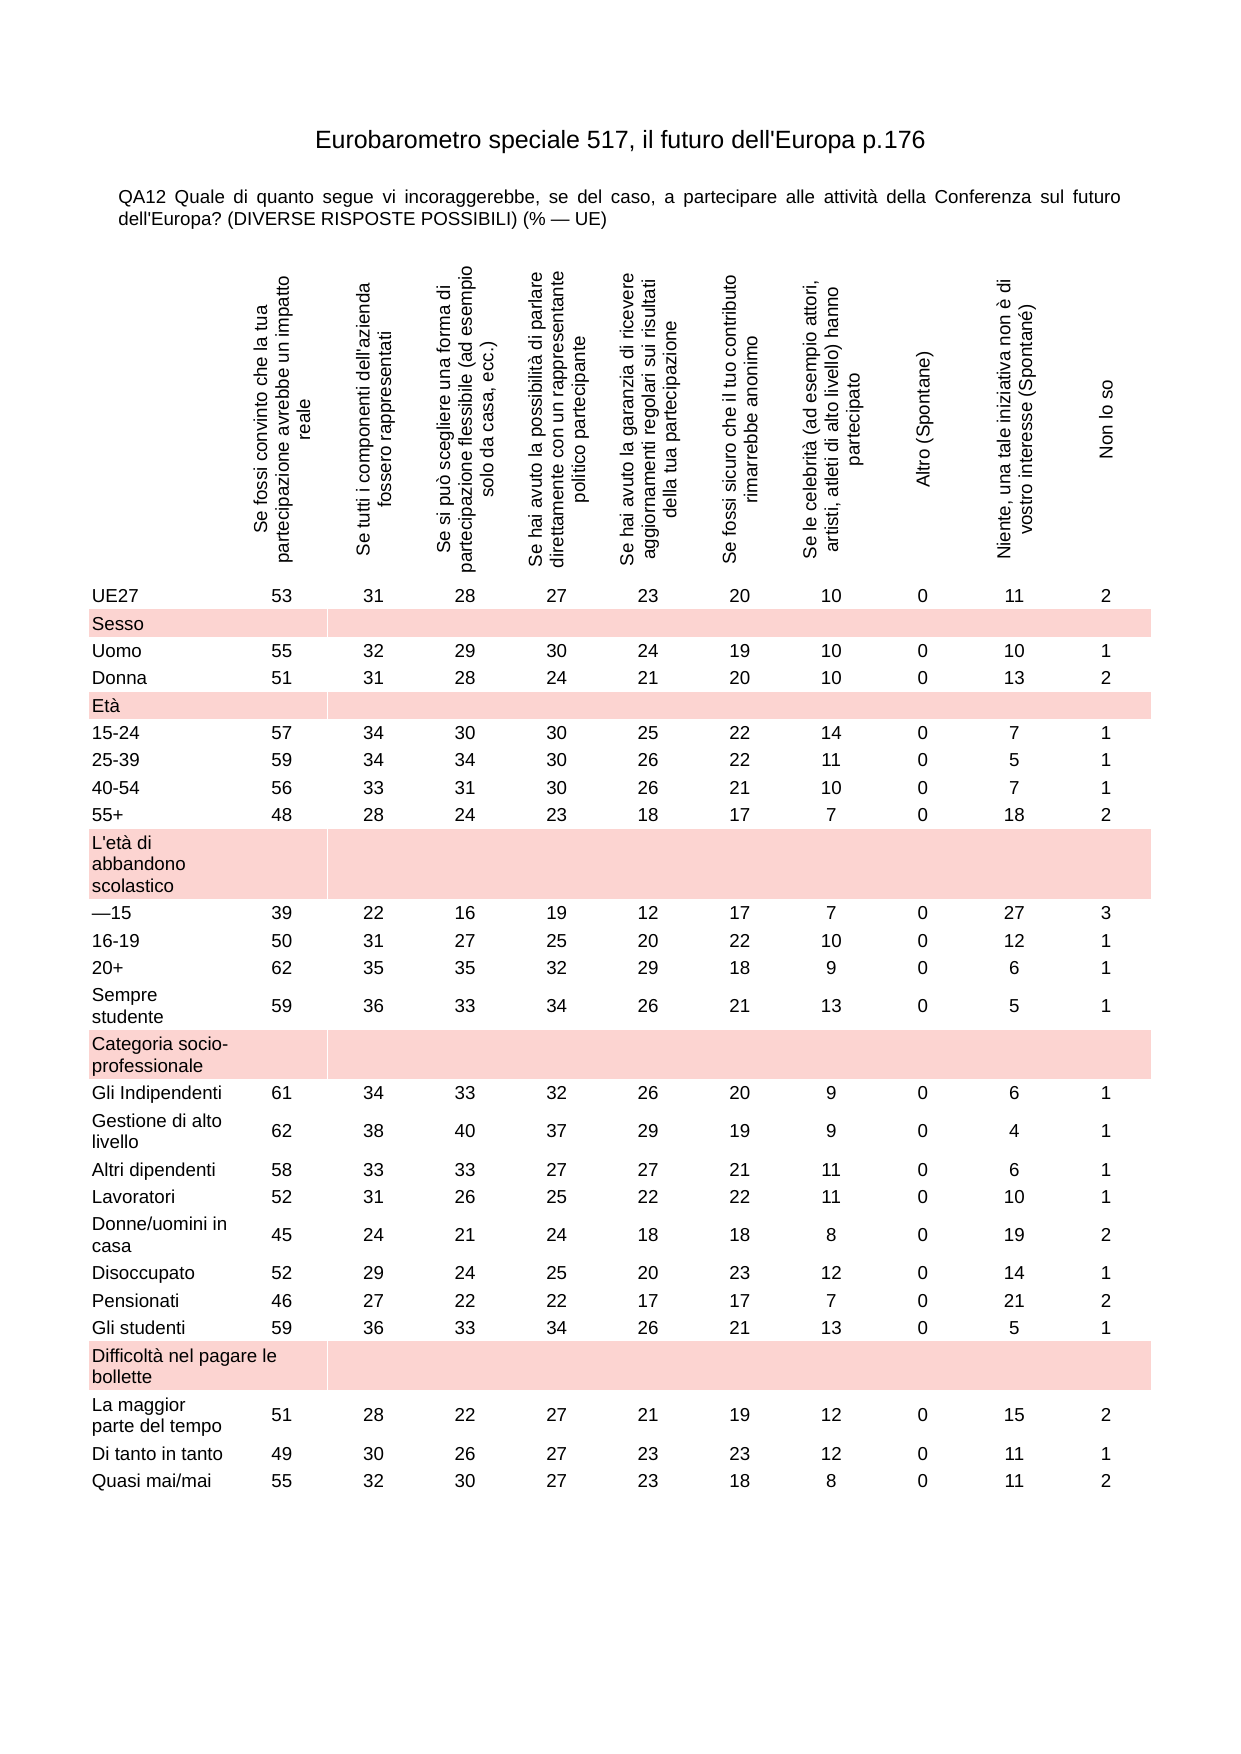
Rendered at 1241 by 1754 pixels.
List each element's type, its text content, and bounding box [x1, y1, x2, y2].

table_cell 31 [328, 582, 419, 609]
table_cell 33 [328, 1156, 419, 1183]
table_cell [877, 829, 968, 899]
table_cell 33 [419, 1314, 511, 1341]
table_cell 26 [602, 1314, 694, 1341]
table_cell [328, 692, 419, 719]
table_cell 26 [602, 746, 694, 774]
table_cell [1060, 829, 1151, 899]
table_cell 59 [236, 1314, 327, 1341]
table_cell UE27 [89, 582, 236, 609]
table_cell 34 [328, 746, 419, 774]
table_cell 10 [785, 926, 877, 954]
table_cell 19 [511, 899, 602, 926]
table_cell [968, 829, 1060, 899]
table_cell 22 [419, 1390, 511, 1439]
table_cell 29 [328, 1259, 419, 1287]
table_cell [328, 609, 419, 637]
table_cell 0 [877, 1287, 968, 1314]
table_cell 12 [602, 899, 694, 926]
table_cell Categoria socio-professionale [89, 1030, 327, 1079]
table_cell 1 [1060, 926, 1151, 954]
table_cell [694, 692, 785, 719]
table_cell La maggior parte del tempo [89, 1390, 236, 1439]
table_cell Disoccupato [89, 1259, 236, 1287]
table_header Se hai avuto la possibilità di parlare direttamente con un rappresentante politico partecipante [511, 257, 602, 582]
table_cell 17 [694, 801, 785, 828]
table_cell 33 [328, 774, 419, 801]
table_cell 11 [968, 1439, 1060, 1467]
table_cell 21 [419, 1210, 511, 1259]
table_cell 9 [785, 1079, 877, 1107]
table_cell 2 [1060, 1467, 1151, 1494]
table_cell 19 [694, 1390, 785, 1439]
table_cell Donne/uomini in casa [89, 1210, 236, 1259]
table_cell 0 [877, 664, 968, 692]
table_cell 55+ [89, 801, 236, 828]
table_cell 35 [419, 954, 511, 981]
table_header Niente, una tale iniziativa non è di vostro interesse (Spontané) [968, 257, 1060, 582]
table_cell 8 [785, 1210, 877, 1259]
table_cell [968, 692, 1060, 719]
table_cell 23 [694, 1259, 785, 1287]
table_cell 0 [877, 637, 968, 664]
table_cell [236, 829, 327, 899]
table_cell 5 [968, 981, 1060, 1030]
table_cell 26 [419, 1183, 511, 1210]
table_cell 34 [511, 981, 602, 1030]
table_cell 20 [694, 582, 785, 609]
table_cell 0 [877, 1467, 968, 1494]
table_cell 0 [877, 774, 968, 801]
table_cell 55 [236, 1467, 327, 1494]
table_cell 0 [877, 1390, 968, 1439]
table_cell 0 [877, 954, 968, 981]
table_cell 40 [419, 1107, 511, 1156]
table_cell 34 [328, 719, 419, 746]
table_cell 30 [511, 637, 602, 664]
table_header Se le celebrità (ad esempio attori, artisti, atleti di alto livello) hanno partecipato [785, 257, 877, 582]
table_cell 25-39 [89, 746, 236, 774]
table_cell 24 [511, 664, 602, 692]
table_cell 30 [511, 719, 602, 746]
table_cell 1 [1060, 719, 1151, 746]
table_cell [511, 692, 602, 719]
table_cell 26 [602, 981, 694, 1030]
table_header Se hai avuto la garanzia di ricevere aggiornamenti regolari sui risultati della tua partecipazione [602, 257, 694, 582]
table_cell 2 [1060, 1390, 1151, 1439]
table_cell [968, 1341, 1060, 1390]
table_cell 30 [419, 719, 511, 746]
table_cell 12 [968, 926, 1060, 954]
table_cell 22 [602, 1183, 694, 1210]
table_cell Lavoratori [89, 1183, 236, 1210]
table_cell [694, 829, 785, 899]
table_cell 38 [328, 1107, 419, 1156]
table_cell 11 [968, 582, 1060, 609]
table_cell Gestione di alto livello [89, 1107, 236, 1156]
table_cell 0 [877, 981, 968, 1030]
table_cell 11 [785, 746, 877, 774]
table_cell 4 [968, 1107, 1060, 1156]
table_cell 7 [785, 1287, 877, 1314]
table_cell [877, 609, 968, 637]
table_cell 1 [1060, 1156, 1151, 1183]
table_cell 24 [328, 1210, 419, 1259]
table_cell 11 [785, 1183, 877, 1210]
table_cell 22 [419, 1287, 511, 1314]
table_cell 20 [694, 664, 785, 692]
table_cell L'età di abbandono scolastico [89, 829, 236, 899]
table_cell Uomo [89, 637, 236, 664]
table_cell [785, 692, 877, 719]
table_cell 18 [602, 801, 694, 828]
table_cell 19 [968, 1210, 1060, 1259]
table_cell [328, 1341, 419, 1390]
table_cell 24 [602, 637, 694, 664]
table_cell 26 [419, 1439, 511, 1467]
table_cell 30 [328, 1439, 419, 1467]
table_cell [419, 1341, 511, 1390]
table_cell 7 [968, 774, 1060, 801]
text QA12 Quale di quanto segue vi incoraggerebbe, se del caso, a partecipare alle attività della Conferenza sul futuro dell'Europa? (DIVERSE RISPOSTE POSSIBILI) (% — UE) [118, 186, 1122, 229]
table_cell 0 [877, 1183, 968, 1210]
table_cell 30 [511, 746, 602, 774]
table_cell 2 [1060, 582, 1151, 609]
table_cell 0 [877, 1079, 968, 1107]
table_cell 35 [328, 954, 419, 981]
table_cell 3 [1060, 899, 1151, 926]
table_cell Quasi mai/mai [89, 1467, 236, 1494]
table_cell 18 [602, 1210, 694, 1259]
table_cell 10 [968, 637, 1060, 664]
table_cell 20 [602, 1259, 694, 1287]
table_cell 12 [785, 1390, 877, 1439]
table_cell 24 [419, 1259, 511, 1287]
table_cell 0 [877, 1210, 968, 1259]
table_cell 53 [236, 582, 327, 609]
table_cell 0 [877, 1259, 968, 1287]
table_cell [694, 609, 785, 637]
table_cell 11 [968, 1467, 1060, 1494]
table_cell 27 [602, 1156, 694, 1183]
table_cell 14 [968, 1259, 1060, 1287]
table_cell 13 [968, 664, 1060, 692]
table_cell [419, 829, 511, 899]
table_cell 23 [511, 801, 602, 828]
table_cell 61 [236, 1079, 327, 1107]
table_cell 31 [419, 774, 511, 801]
table_cell [511, 1341, 602, 1390]
table_cell 18 [968, 801, 1060, 828]
table_cell 33 [419, 1079, 511, 1107]
table_cell 25 [511, 926, 602, 954]
table_cell 27 [511, 1439, 602, 1467]
table_cell 29 [602, 954, 694, 981]
table_cell 57 [236, 719, 327, 746]
table_cell Gli studenti [89, 1314, 236, 1341]
table_cell 1 [1060, 746, 1151, 774]
table_cell 7 [785, 801, 877, 828]
table_cell 13 [785, 1314, 877, 1341]
table_cell 7 [968, 719, 1060, 746]
table_cell [602, 829, 694, 899]
table_cell 31 [328, 664, 419, 692]
table_cell 1 [1060, 1259, 1151, 1287]
table_cell [785, 1030, 877, 1079]
table_cell 29 [602, 1107, 694, 1156]
table_cell 45 [236, 1210, 327, 1259]
table_cell 59 [236, 746, 327, 774]
table_cell 17 [694, 1287, 785, 1314]
table_cell [419, 609, 511, 637]
table_cell Di tanto in tanto [89, 1439, 236, 1467]
table_cell 27 [328, 1287, 419, 1314]
table_cell 32 [511, 954, 602, 981]
table_cell [511, 609, 602, 637]
table_cell 30 [511, 774, 602, 801]
table_cell [694, 1341, 785, 1390]
table_cell [511, 829, 602, 899]
table_cell 10 [785, 637, 877, 664]
table_cell 22 [694, 1183, 785, 1210]
table_cell [328, 1030, 419, 1079]
table_cell 11 [785, 1156, 877, 1183]
table_cell 39 [236, 899, 327, 926]
table_cell 31 [328, 1183, 419, 1210]
table_cell 0 [877, 1314, 968, 1341]
table_cell 32 [328, 637, 419, 664]
table_cell 36 [328, 981, 419, 1030]
table_cell 12 [785, 1259, 877, 1287]
table_cell [602, 1030, 694, 1079]
table_cell 0 [877, 719, 968, 746]
table_cell [785, 829, 877, 899]
table_cell 6 [968, 1156, 1060, 1183]
table_cell 2 [1060, 664, 1151, 692]
table_cell 25 [511, 1183, 602, 1210]
table_cell [1060, 1341, 1151, 1390]
table_header [89, 257, 236, 582]
table_cell 34 [419, 746, 511, 774]
table_cell 34 [328, 1079, 419, 1107]
table_cell [511, 1030, 602, 1079]
table_cell [602, 609, 694, 637]
table_cell 0 [877, 1107, 968, 1156]
table_cell 28 [328, 801, 419, 828]
table_cell 14 [785, 719, 877, 746]
table_cell 56 [236, 774, 327, 801]
table_cell 1 [1060, 637, 1151, 664]
table_cell 9 [785, 1107, 877, 1156]
table_cell 0 [877, 582, 968, 609]
table_cell 17 [694, 899, 785, 926]
table_cell 10 [785, 582, 877, 609]
table_cell 1 [1060, 954, 1151, 981]
table_cell 12 [785, 1439, 877, 1467]
table_cell 21 [694, 1156, 785, 1183]
table_cell [1060, 1030, 1151, 1079]
table_cell 23 [602, 582, 694, 609]
table_cell 21 [968, 1287, 1060, 1314]
table_cell [968, 609, 1060, 637]
table_cell 1 [1060, 1107, 1151, 1156]
table_cell Pensionati [89, 1287, 236, 1314]
table_header Se tutti i componenti dell'azienda fossero rappresentati [328, 257, 419, 582]
table_cell 51 [236, 664, 327, 692]
table_cell Età [89, 692, 236, 719]
table_cell 22 [694, 746, 785, 774]
table_cell 16-19 [89, 926, 236, 954]
table_cell 15-24 [89, 719, 236, 746]
table_cell Sempre studente [89, 981, 236, 1030]
table_header Se fossi sicuro che il tuo contributo rimarrebbe anonimo [694, 257, 785, 582]
table_cell 0 [877, 926, 968, 954]
table_cell 6 [968, 1079, 1060, 1107]
table_cell Difficoltà nel pagare le bollette [89, 1341, 327, 1390]
table_cell 18 [694, 954, 785, 981]
table_cell 23 [694, 1439, 785, 1467]
table_cell 55 [236, 637, 327, 664]
table_cell [877, 692, 968, 719]
table_cell 21 [694, 981, 785, 1030]
table_cell 20 [694, 1079, 785, 1107]
table_cell [877, 1030, 968, 1079]
table_cell 16 [419, 899, 511, 926]
table_cell [877, 1341, 968, 1390]
table_cell 30 [419, 1467, 511, 1494]
table_cell 7 [785, 899, 877, 926]
table_cell 2 [1060, 1210, 1151, 1259]
table_cell 27 [511, 1156, 602, 1183]
table_cell 29 [419, 637, 511, 664]
table_cell 21 [602, 1390, 694, 1439]
table_cell 24 [419, 801, 511, 828]
table_cell 27 [511, 582, 602, 609]
table_cell 26 [602, 774, 694, 801]
table_cell 27 [511, 1467, 602, 1494]
table_cell 6 [968, 954, 1060, 981]
table_cell 8 [785, 1467, 877, 1494]
table_cell 0 [877, 801, 968, 828]
table_cell [1060, 609, 1151, 637]
table_cell 37 [511, 1107, 602, 1156]
table_cell [694, 1030, 785, 1079]
table_cell 62 [236, 954, 327, 981]
table_cell [602, 1341, 694, 1390]
table_cell 22 [511, 1287, 602, 1314]
table_cell 1 [1060, 1439, 1151, 1467]
table_cell 13 [785, 981, 877, 1030]
table_cell 59 [236, 981, 327, 1030]
table_cell 62 [236, 1107, 327, 1156]
table_cell 51 [236, 1390, 327, 1439]
table_cell 18 [694, 1210, 785, 1259]
table_cell 28 [328, 1390, 419, 1439]
table_cell 19 [694, 1107, 785, 1156]
table_header Se si può scegliere una forma di partecipazione flessibile (ad esempio solo da casa, ecc.) [419, 257, 511, 582]
table_cell [236, 609, 327, 637]
table_cell 5 [968, 746, 1060, 774]
table_cell 26 [602, 1079, 694, 1107]
table_cell [1060, 692, 1151, 719]
table_cell 22 [694, 719, 785, 746]
table_cell 52 [236, 1259, 327, 1287]
table_cell 34 [511, 1314, 602, 1341]
table_cell 1 [1060, 1079, 1151, 1107]
table_cell 0 [877, 1156, 968, 1183]
table_cell 27 [419, 926, 511, 954]
table_cell 40-54 [89, 774, 236, 801]
table_cell 21 [694, 774, 785, 801]
table_cell 27 [968, 899, 1060, 926]
table_cell 10 [785, 774, 877, 801]
table_cell 0 [877, 746, 968, 774]
table_cell 15 [968, 1390, 1060, 1439]
table_cell 27 [511, 1390, 602, 1439]
table_cell 5 [968, 1314, 1060, 1341]
table_cell 1 [1060, 774, 1151, 801]
table_cell 23 [602, 1467, 694, 1494]
table_cell 21 [694, 1314, 785, 1341]
table_cell 32 [328, 1467, 419, 1494]
table_cell 1 [1060, 1183, 1151, 1210]
table_cell 21 [602, 664, 694, 692]
table_cell 25 [511, 1259, 602, 1287]
table_cell [236, 692, 327, 719]
table_cell —15 [89, 899, 236, 926]
table_cell 52 [236, 1183, 327, 1210]
table_cell 22 [694, 926, 785, 954]
table_cell 10 [785, 664, 877, 692]
table_cell 23 [602, 1439, 694, 1467]
table_header Non lo so [1060, 257, 1151, 582]
table_header Se fossi convinto che la tua partecipazione avrebbe un impatto reale [236, 257, 327, 582]
table_cell 28 [419, 664, 511, 692]
table_cell 25 [602, 719, 694, 746]
table_cell 18 [694, 1467, 785, 1494]
table_cell 24 [511, 1210, 602, 1259]
table_cell 33 [419, 981, 511, 1030]
table_cell 50 [236, 926, 327, 954]
table_cell [419, 1030, 511, 1079]
table_cell 58 [236, 1156, 327, 1183]
table_cell 10 [968, 1183, 1060, 1210]
table_cell 36 [328, 1314, 419, 1341]
table_cell Altri dipendenti [89, 1156, 236, 1183]
table_header Altro (Spontane) [877, 257, 968, 582]
table_cell 28 [419, 582, 511, 609]
table_cell 31 [328, 926, 419, 954]
table_cell 2 [1060, 801, 1151, 828]
table_cell 20+ [89, 954, 236, 981]
table_cell [785, 609, 877, 637]
table_cell 17 [602, 1287, 694, 1314]
table_cell Donna [89, 664, 236, 692]
table_cell [328, 829, 419, 899]
table_cell 32 [511, 1079, 602, 1107]
table_cell 22 [328, 899, 419, 926]
table_cell Sesso [89, 609, 236, 637]
table_cell [419, 692, 511, 719]
table_cell 2 [1060, 1287, 1151, 1314]
table_cell 0 [877, 1439, 968, 1467]
table_cell 33 [419, 1156, 511, 1183]
table_cell 19 [694, 637, 785, 664]
table_cell [968, 1030, 1060, 1079]
table_cell 1 [1060, 981, 1151, 1030]
table_cell 20 [602, 926, 694, 954]
table_cell 49 [236, 1439, 327, 1467]
table_cell [602, 692, 694, 719]
table_cell 1 [1060, 1314, 1151, 1341]
table_cell 9 [785, 954, 877, 981]
table_cell 48 [236, 801, 327, 828]
table_cell 46 [236, 1287, 327, 1314]
table_cell [785, 1341, 877, 1390]
table_cell Gli Indipendenti [89, 1079, 236, 1107]
table_cell 0 [877, 899, 968, 926]
